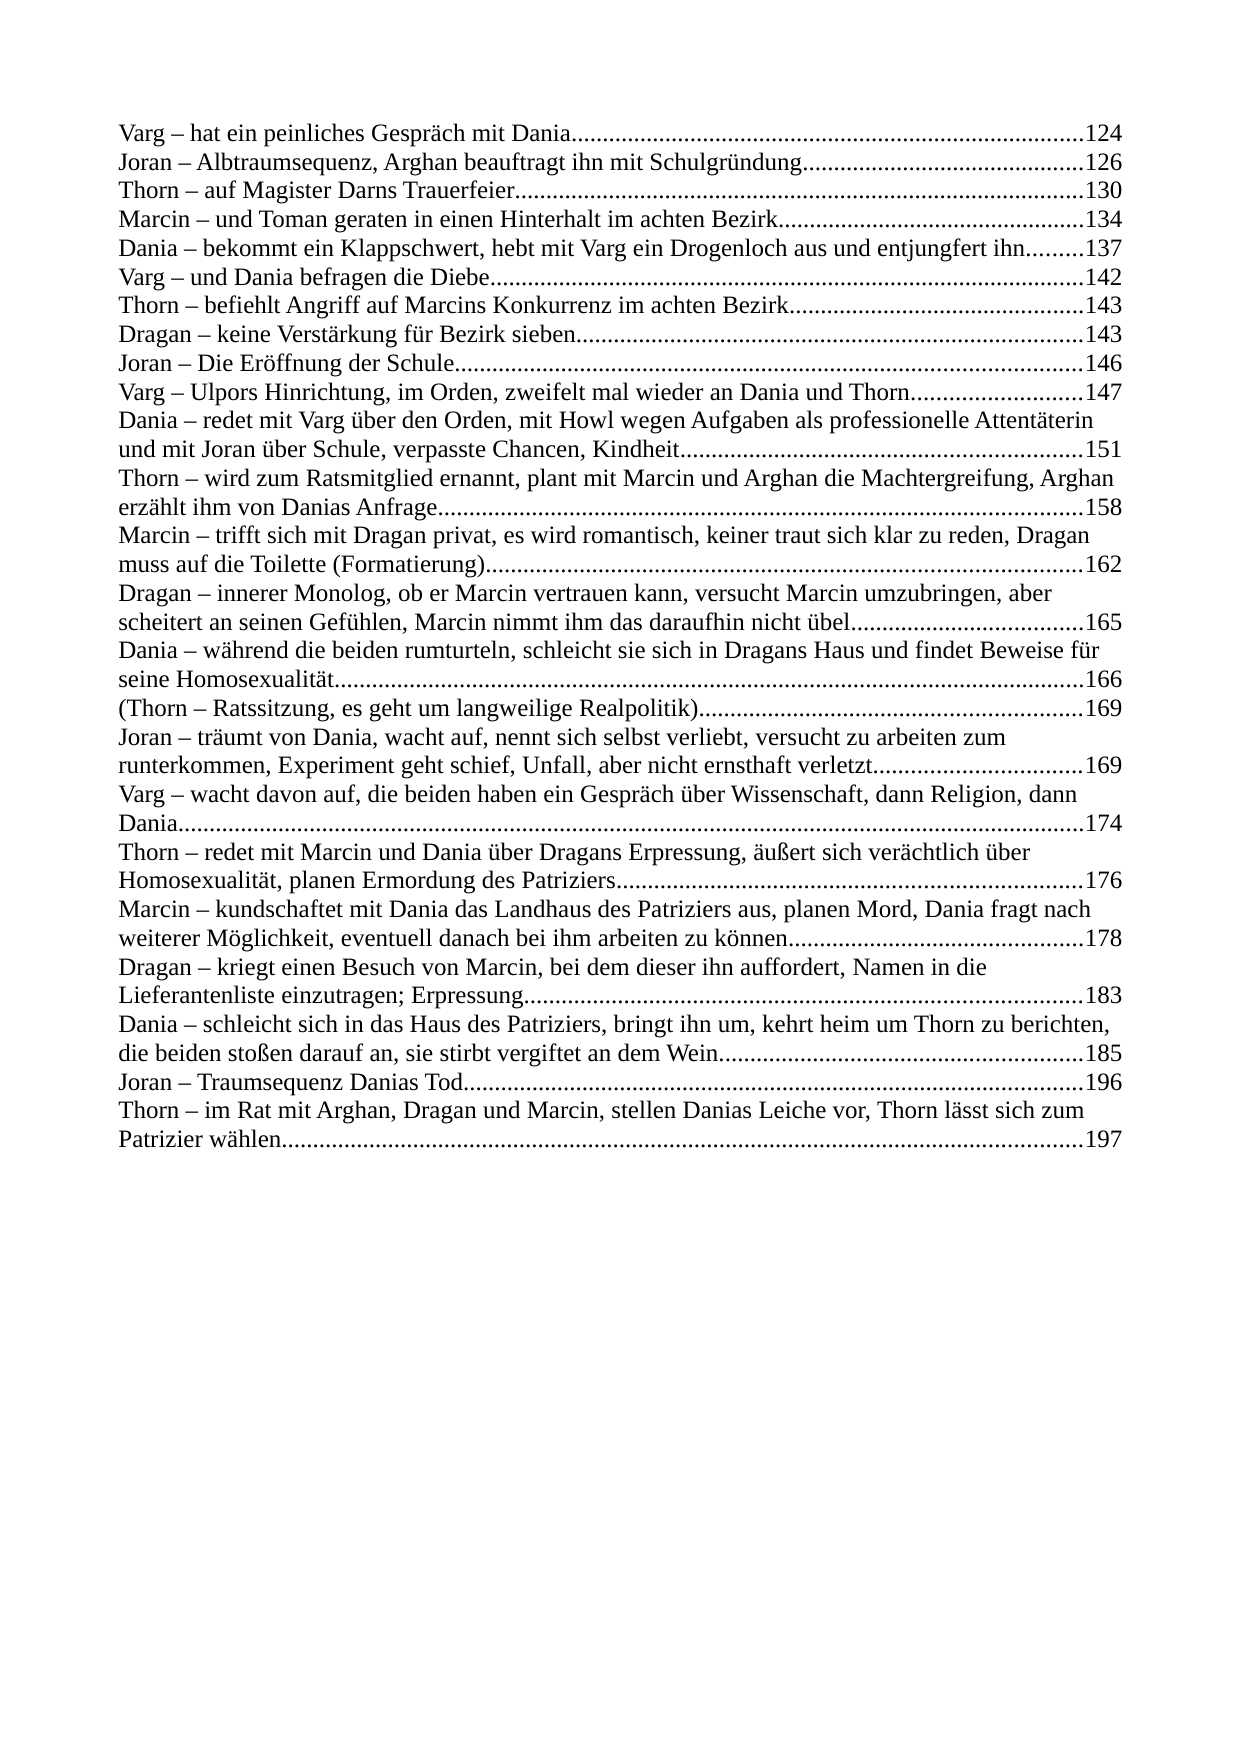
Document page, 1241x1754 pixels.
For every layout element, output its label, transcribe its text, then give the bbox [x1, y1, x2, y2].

text Dragan – innerer Monolog, ob er Marcin vertrauen kann, versucht Marcin umzubringen, aber scheitert an seinen Gefühlen, Marcin nimmt ihm das daraufhin nicht übel 165 [118, 578, 1122, 636]
text Dania – bekommt ein Klappschwert, hebt mit Varg ein Drogenloch aus und entjungfert ihn 137 [118, 233, 1122, 262]
text Dania – während die beiden rumturteln, schleicht sie sich in Dragans Haus und findet Beweise für seine Homosexualität 166 [118, 636, 1122, 693]
text Marcin – und Toman geraten in einen Hinterhalt im achten Bezirk 134 [118, 204, 1122, 233]
text Thorn – auf Magister Darns Trauerfeier 130 [118, 176, 1122, 204]
text Marcin – kundschaftet mit Dania das Landhaus des Patriziers aus, planen Mord, Dania fragt nach weiterer Möglichkeit, eventuell danach bei ihm arbeiten zu können 178 [118, 894, 1122, 952]
text Varg – wacht davon auf, die beiden haben ein Gespräch über Wissenschaft, dann Religion, dann Dania 174 [118, 779, 1122, 837]
text Varg – Ulpors Hinrichtung, im Orden, zweifelt mal wieder an Dania und Thorn 147 [118, 377, 1122, 406]
text Varg – und Dania befragen die Diebe 142 [118, 262, 1122, 291]
text Dragan – kriegt einen Besuch von Marcin, bei dem dieser ihn auffordert, Namen in die Lieferantenliste einzutragen; Erpressung 183 [118, 952, 1122, 1009]
text Joran – Die Eröffnung der Schule 146 [118, 348, 1122, 377]
text Dania – schleicht sich in das Haus des Patriziers, bringt ihn um, kehrt heim um Thorn zu berichten, die beiden stoßen darauf an, sie stirbt vergiftet an dem Wein. 185 [118, 1009, 1122, 1067]
text Dania – redet mit Varg über den Orden, mit Howl wegen Aufgaben als professionelle Attentäterin und mit Joran über Schule, verpasste Chancen, Kindheit 151 [118, 406, 1122, 463]
text Dragan – keine Verstärkung für Bezirk sieben 143 [118, 319, 1122, 348]
text Joran – Albtraumsequenz, Arghan beauftragt ihn mit Schulgründung 126 [118, 147, 1122, 176]
text Marcin – trifft sich mit Dragan privat, es wird romantisch, keiner traut sich klar zu reden, Dragan muss auf die Toilette (Formatierung) 162 [118, 521, 1122, 578]
text Joran – Traumsequenz Danias Tod 196 [118, 1067, 1122, 1096]
text (Thorn – Ratssitzung, es geht um langweilige Realpolitik) 169 [118, 693, 1122, 722]
text Joran – träumt von Dania, wacht auf, nennt sich selbst verliebt, versucht zu arbeiten zum runterkommen, Experiment geht schief, Unfall, aber nicht ernsthaft verletzt 169 [118, 722, 1122, 779]
text Thorn – wird zum Ratsmitglied ernannt, plant mit Marcin und Arghan die Machtergreifung, Arghan erzählt ihm von Danias Anfrage 158 [118, 463, 1122, 521]
text Thorn – befiehlt Angriff auf Marcins Konkurrenz im achten Bezirk 143 [118, 291, 1122, 319]
text Thorn – redet mit Marcin und Dania über Dragans Erpressung, äußert sich verächtlich über Homosexualität, planen Ermordung des Patriziers 176 [118, 837, 1122, 894]
text Thorn – im Rat mit Arghan, Dragan und Marcin, stellen Danias Leiche vor, Thorn lässt sich zum Patrizier wählen 197 [118, 1096, 1122, 1153]
text Varg – hat ein peinliches Gespräch mit Dania 124 [118, 118, 1122, 147]
